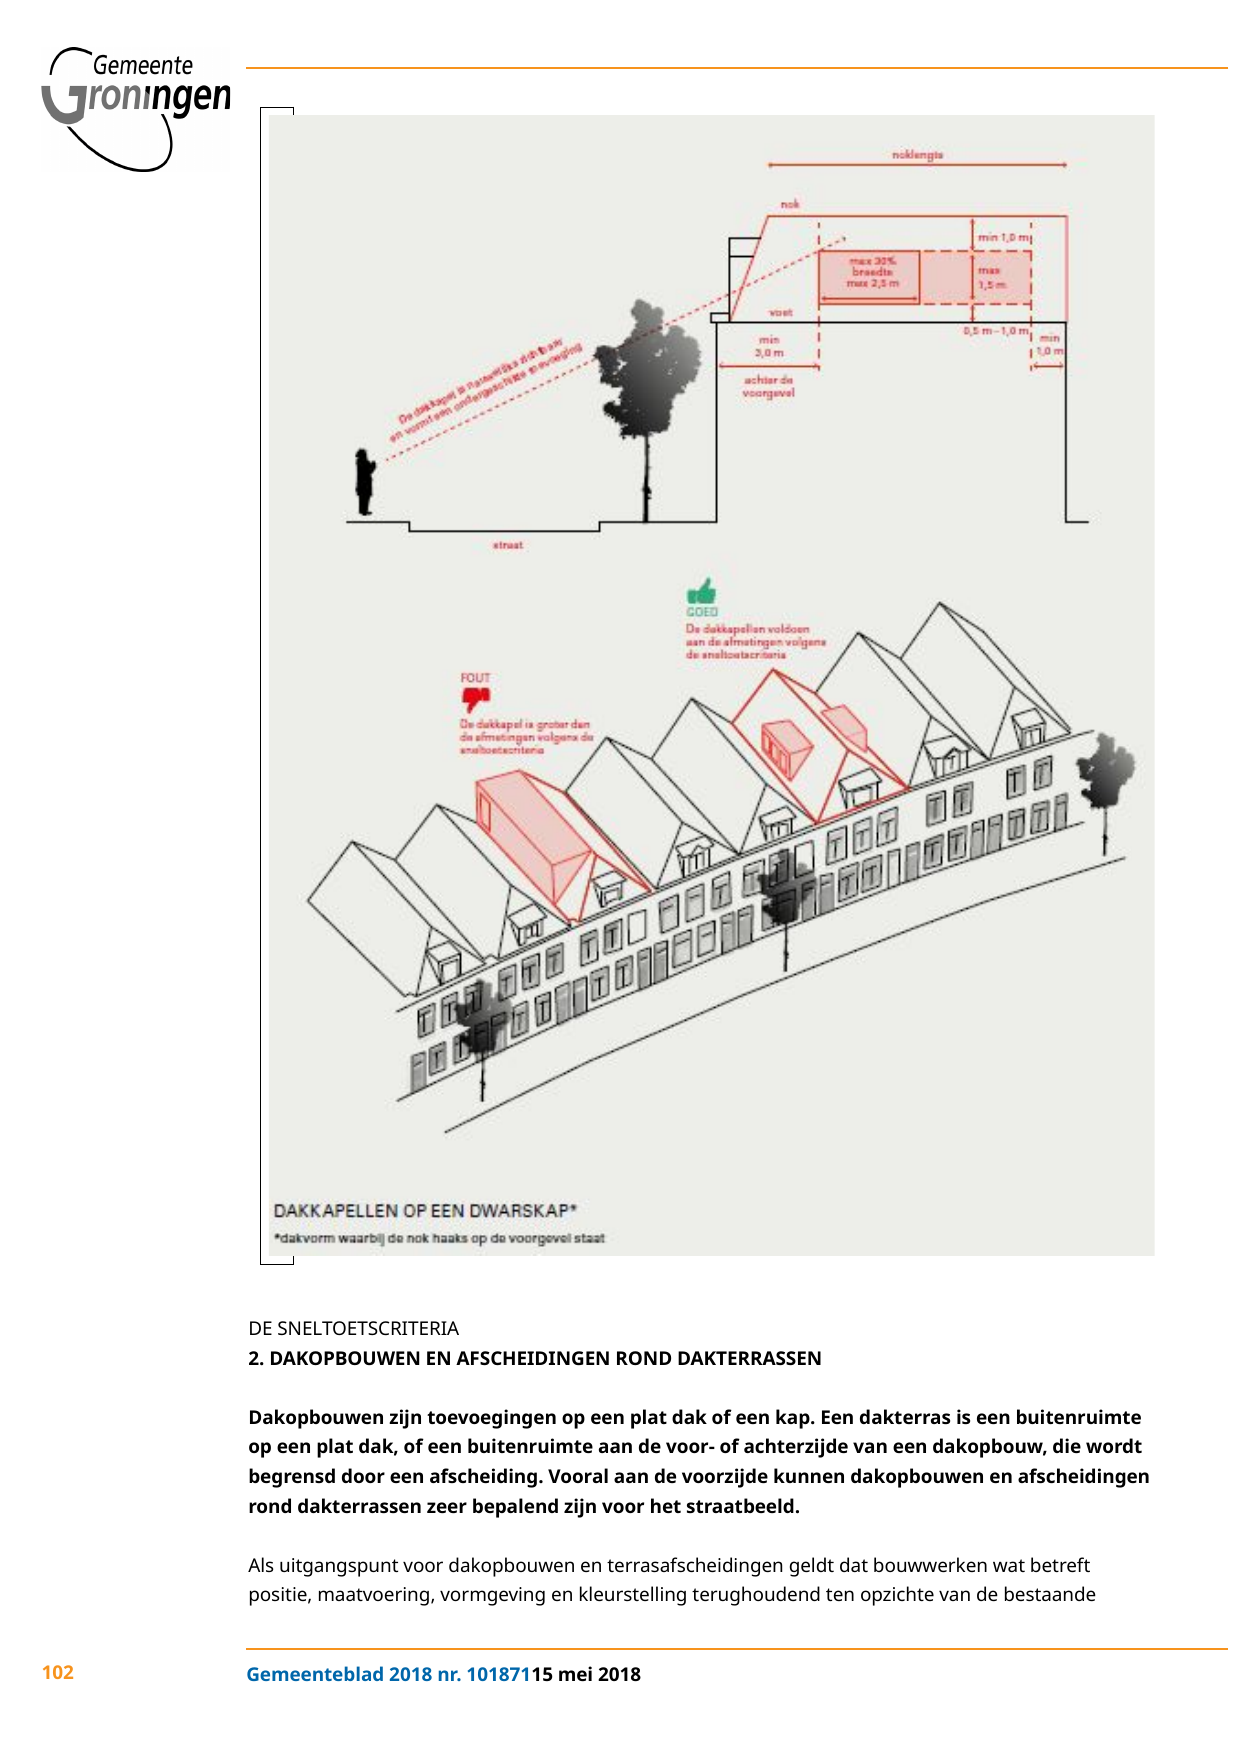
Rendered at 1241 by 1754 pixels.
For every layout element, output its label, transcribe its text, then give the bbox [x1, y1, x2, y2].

picture [41, 47, 231, 172]
text 2. DAKOPBOUWEN EN AFSCHEIDINGEN ROND DAKTERRASSEN [248, 1345, 1152, 1371]
text Dakopbouwen zijn toevoegingen op een plat dak of een kap. Een dakterras is een buitenruimte op een plat dak, of een buitenruimte aan de voor- of achterzijde van een dakopbouw, die wordt begrensd door een afscheiding. Vooral aan de voorzijde kunnen dakopbouwen en afscheidingen rond dakterrassen zeer bepalend zijn voor het straatbeeld. [248, 1404, 1152, 1518]
text Als uitgangspunt voor dakopbouwen en terrasafscheidingen geldt dat bouwwerken wat betreft positie, maatvoering, vormgeving en kleurstelling terughoudend ten opzichte van de bestaande [248, 1552, 1152, 1607]
text DE SNELTOETSCRITERIA [248, 1315, 1152, 1341]
picture [268, 115, 1155, 1256]
